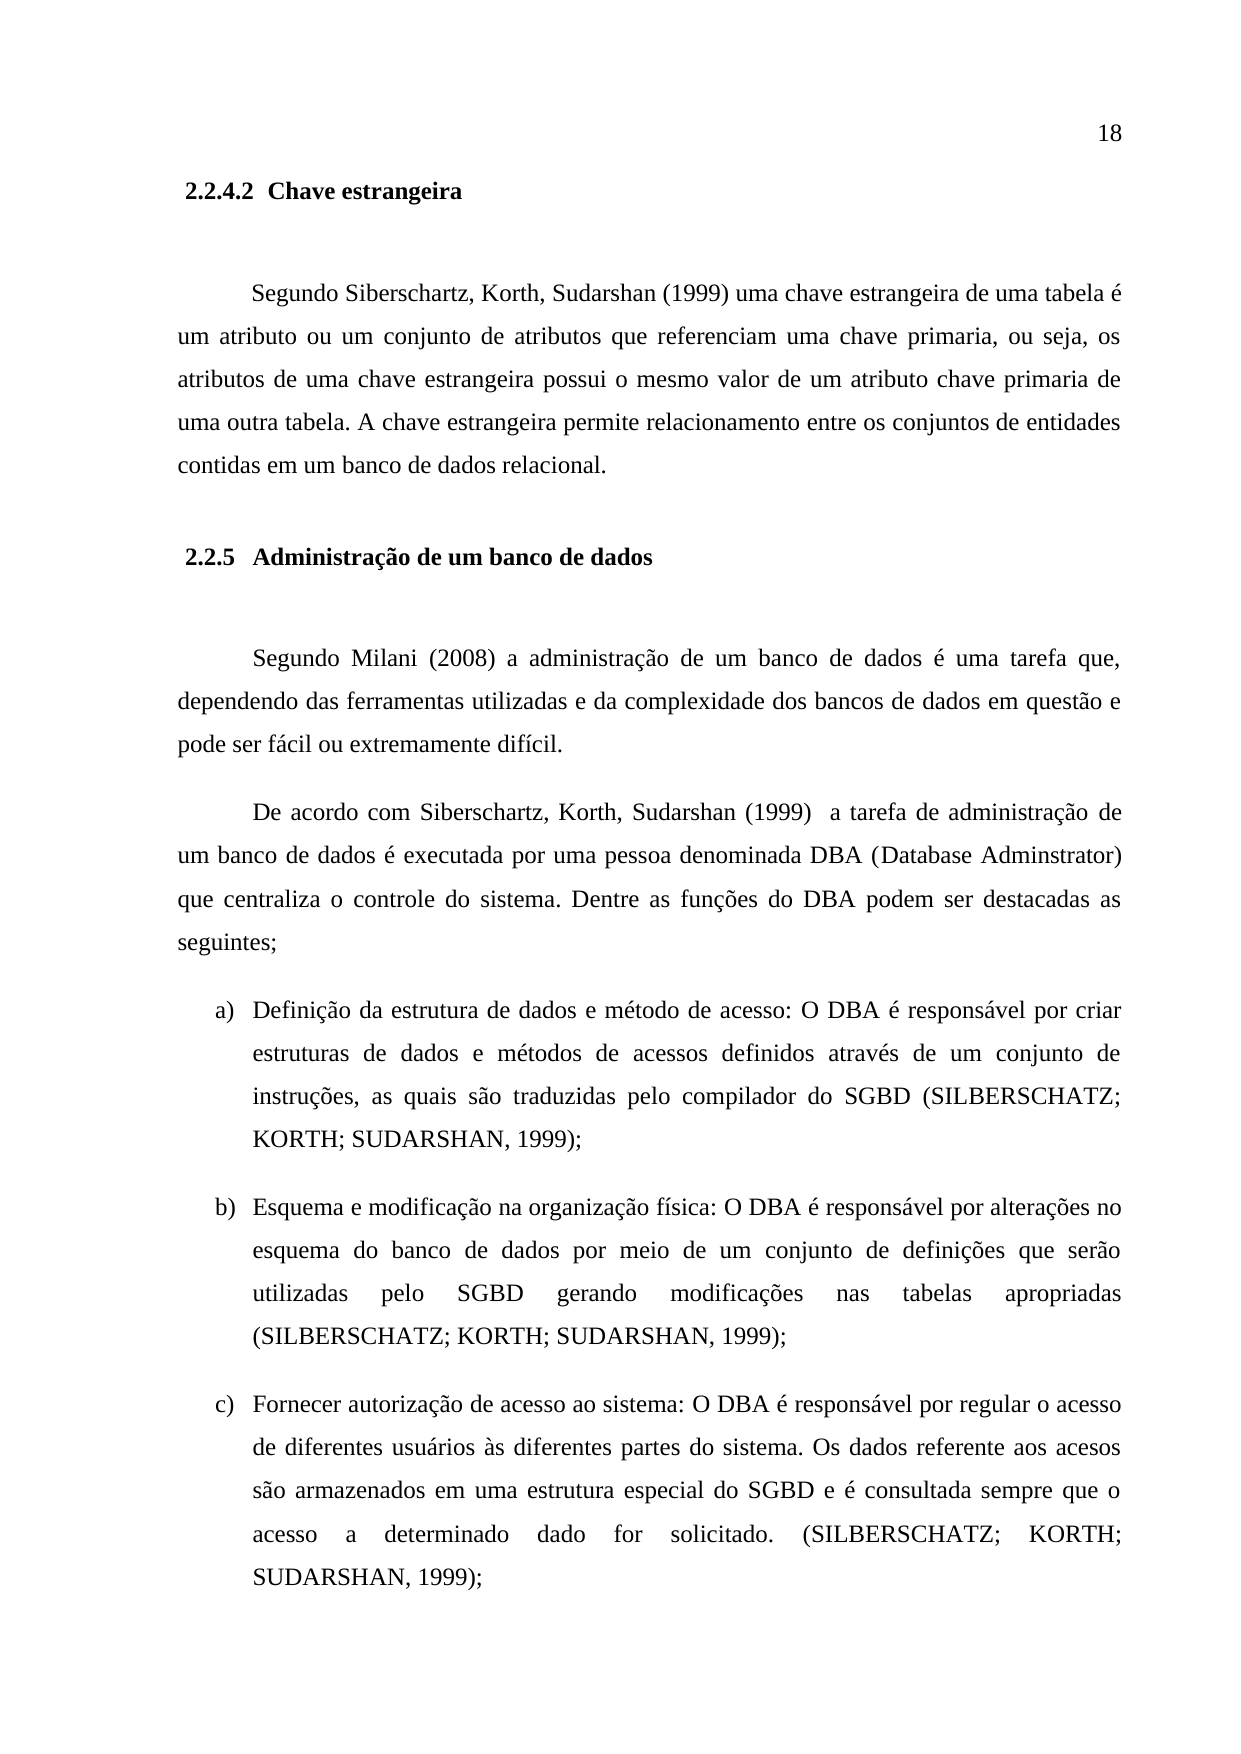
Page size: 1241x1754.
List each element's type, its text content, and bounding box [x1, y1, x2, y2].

text Segundo Siberschartz, Korth, Sudarshan (1999) uma chave estrangeira de uma tabela é um atributo ou um conjunto de atributos que referenciam uma chave primaria, ou seja, os atributos de uma chave estrangeira possui o mesmo valor de um atributo chave primaria de uma outra tabela. A chave estrangeira permite relacionamento entre os conjuntos de entidades contidas em um banco de dados relacional. [177, 278, 1122, 479]
list Definição da estrutura de dados e método de acesso: O DBA é responsável por criar estruturas de dados e métodos de acessos definidos através de um conjunto de instruções, as quais são traduzidas pelo compilador do SGBD (SILBERSCHATZ; KORTH; SUDARSHAN, 1999); [215, 995, 1122, 1153]
list Administração de um banco de dados [185, 542, 1122, 570]
list Chave estrangeira [185, 176, 1122, 205]
text Segundo Milani (2008) a administração de um banco de dados é uma tarefa que, dependendo das ferramentas utilizadas e da complexidade dos bancos de dados em questão e pode ser fácil ou extremamente difícil. [177, 643, 1122, 758]
text De acordo com Siberschartz, Korth, Sudarshan (1999) a tarefa de administração de um banco de dados é executada por uma pessoa denominada DBA (Database Adminstrator) que centraliza o controle do sistema. Dentre as funções do DBA podem ser destacadas as seguintes; [177, 797, 1122, 956]
list Esquema e modificação na organização física: O DBA é responsável por alterações no esquema do banco de dados por meio de um conjunto de definições que serão utilizadas pelo SGBD gerando modificações nas tabelas apropriadas (SILBERSCHATZ; KORTH; SUDARSHAN, 1999); [215, 1192, 1122, 1350]
list Fornecer autorização de acesso ao sistema: O DBA é responsável por regular o acesso de diferentes usuários às diferentes partes do sistema. Os dados referente aos acesos são armazenados em uma estrutura especial do SGBD e é consultada sempre que o acesso a determinado dado for solicitado. (SILBERSCHATZ; KORTH; SUDARSHAN, 1999); [215, 1389, 1122, 1591]
